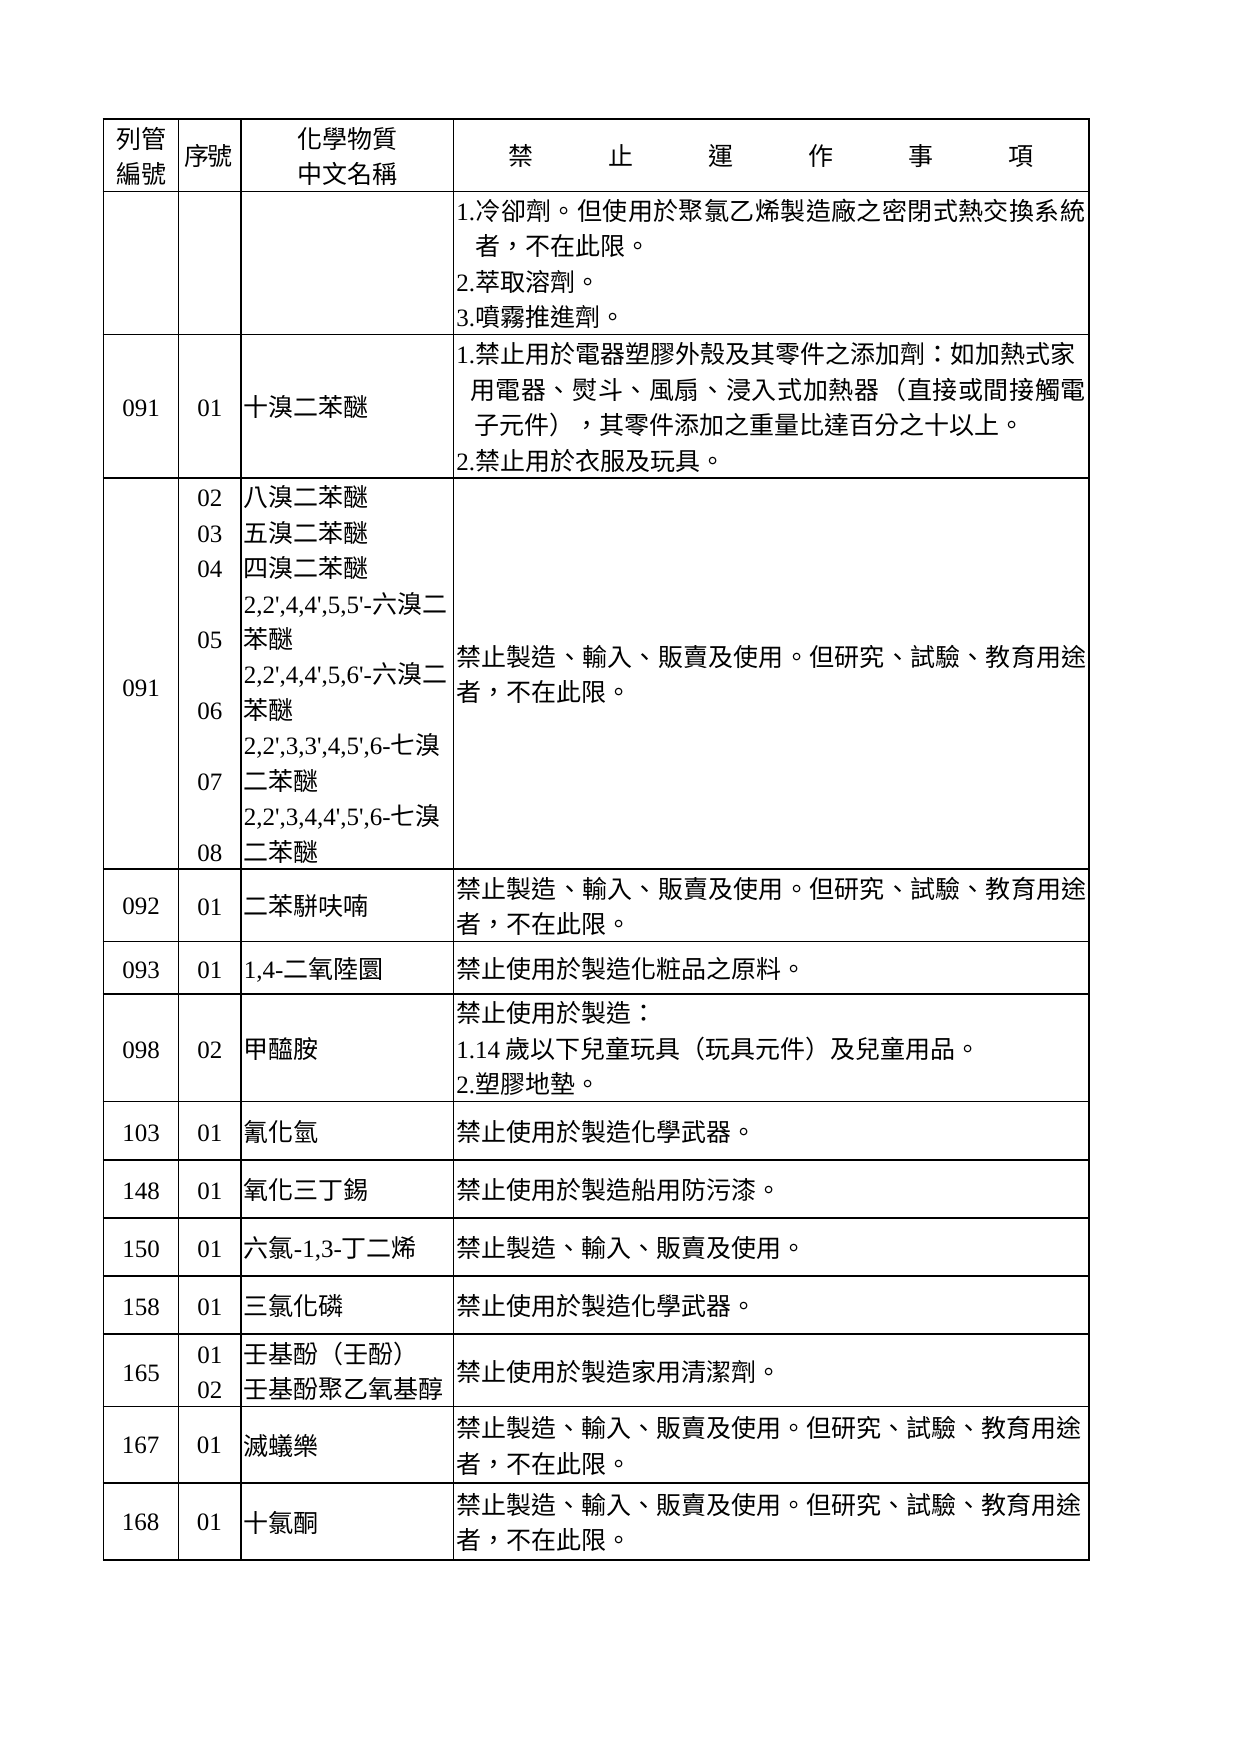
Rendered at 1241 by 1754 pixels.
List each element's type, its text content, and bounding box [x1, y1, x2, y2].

table_cell 禁止使用於製造化粧品之原料。 [454, 942, 1088, 993]
table_cell 158 [104, 1277, 178, 1333]
table_cell 1.禁止用於電器塑膠外殼及其零件之添加劑：如加熱式家 用電器、熨斗、風扇、浸入式加熱器（直接或間接觸電子元件），其零件添加之重量比達百分之十以上。 2.禁止用於衣服及玩具。 [454, 335, 1088, 477]
table_cell 禁止使用於製造化學武器。 [454, 1102, 1088, 1159]
table_cell 01 [179, 1161, 240, 1217]
table_cell [242, 192, 453, 334]
table_cell 1.冷卻劑。但使用於聚氯乙烯製造廠之密閉式熱交換系統者，不在此限。 2.萃取溶劑。 3.噴霧推進劑。 [454, 192, 1088, 334]
table_cell 八溴二苯醚 五溴二苯醚 四溴二苯醚 2,2',4,4',5,5'-六溴二苯醚 2,2',4,4',5,6'-六溴二苯醚 2,2',3,3',4,5',6-七溴二苯醚 2,2',3,4,4',5',6-七溴二苯醚 [242, 479, 453, 868]
table_header 序號 [179, 120, 240, 191]
table_cell 01 [179, 870, 240, 941]
table_cell 01 [179, 1277, 240, 1333]
table_cell 165 [104, 1335, 178, 1406]
table_cell 01 [179, 1407, 240, 1482]
table_header 列管編號 [104, 120, 178, 191]
table_cell 01 [179, 942, 240, 993]
table_cell 三氯化磷 [242, 1277, 453, 1333]
table_cell 148 [104, 1161, 178, 1217]
table_cell 禁止使用於製造家用清潔劑。 [454, 1335, 1088, 1406]
table_cell [179, 192, 240, 334]
table_cell 01 [179, 335, 240, 477]
table_cell 02 03 04 05 06 07 08 [179, 479, 240, 868]
table_cell 091 [104, 479, 178, 868]
table_cell [104, 192, 178, 334]
table_header 化學物質 中文名稱 [242, 120, 453, 191]
table_cell 01 [179, 1484, 240, 1559]
table_cell 氰化氫 [242, 1102, 453, 1159]
table_cell 02 [179, 995, 240, 1101]
table_cell 禁止製造、輸入、販賣及使用。但研究、試驗、教育用途者，不在此限。 [454, 479, 1088, 868]
table_cell 098 [104, 995, 178, 1101]
table_cell 禁止使用於製造化學武器。 [454, 1277, 1088, 1333]
table_cell 十溴二苯醚 [242, 335, 453, 477]
table_cell 091 [104, 335, 178, 477]
table_cell 禁止製造、輸入、販賣及使用。但研究、試驗、教育用途者，不在此限。 [454, 870, 1088, 941]
table_cell 禁止使用於製造： 1.14歲以下兒童玩具（玩具元件）及兒童用品。 2.塑膠地墊。 [454, 995, 1088, 1101]
table_cell 01 [179, 1219, 240, 1275]
table_cell 甲醯胺 [242, 995, 453, 1101]
table_cell 093 [104, 942, 178, 993]
table_header 禁 止 運 作 事 項 [454, 120, 1088, 191]
table_cell 十氯酮 [242, 1484, 453, 1559]
table_cell 二苯駢呋喃 [242, 870, 453, 941]
table_cell 滅蟻樂 [242, 1407, 453, 1482]
table_cell 六氯-1,3-丁二烯 [242, 1219, 453, 1275]
table_cell 禁止製造、輸入、販賣及使用。但研究、試驗、教育用途者，不在此限。 [454, 1484, 1088, 1559]
table_cell 1,4-二氧陸圜 [242, 942, 453, 993]
table_cell 氧化三丁錫 [242, 1161, 453, 1217]
table_cell 壬基酚（壬酚） 壬基酚聚乙氧基醇 [242, 1335, 453, 1406]
table_cell 150 [104, 1219, 178, 1275]
table_cell 禁止製造、輸入、販賣及使用。但研究、試驗、教育用途者，不在此限。 [454, 1407, 1088, 1482]
table_cell 167 [104, 1407, 178, 1482]
table_cell 092 [104, 870, 178, 941]
table_cell 01 [179, 1102, 240, 1159]
table_cell 禁止製造、輸入、販賣及使用。 [454, 1219, 1088, 1275]
table_cell 103 [104, 1102, 178, 1159]
table_cell 禁止使用於製造船用防污漆。 [454, 1161, 1088, 1217]
table_cell 01 02 [179, 1335, 240, 1406]
table_cell 168 [104, 1484, 178, 1559]
